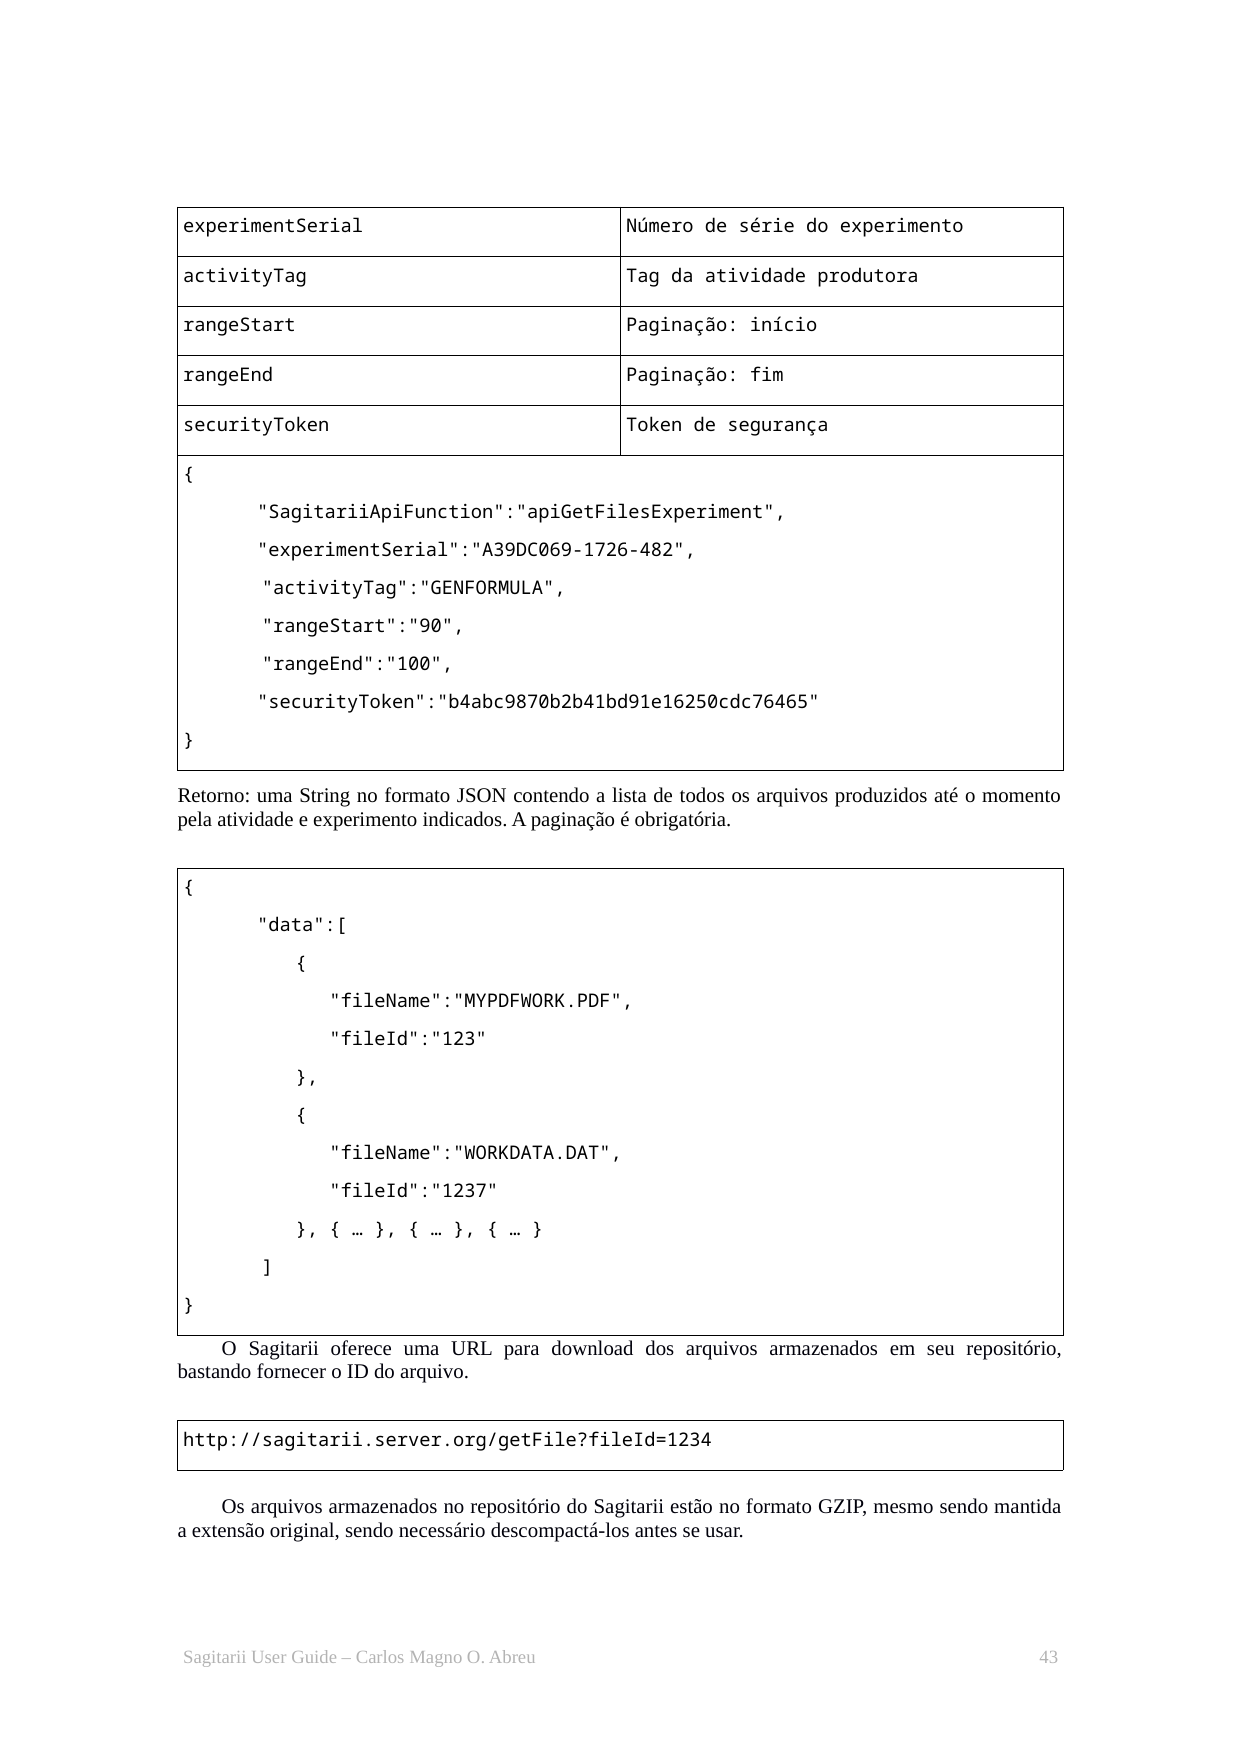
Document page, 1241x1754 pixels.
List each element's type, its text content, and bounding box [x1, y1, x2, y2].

table_header http://sagitarii.server.org/getFile?fileId=1234 [178, 1421, 1063, 1469]
table_cell securityToken [178, 406, 620, 454]
table_cell Número de série do experimento [621, 208, 1063, 256]
table_cell rangeStart [178, 307, 620, 355]
text Retorno: uma String no formato JSON contendo a lista de todos os arquivos produzidos até o momento pela atividade e experimento indicados. A paginação é obrigatória. [177, 783, 1063, 831]
text O Sagitarii oferece uma URL para download dos arquivos armazenados em seu repositório, bastando fornecer o ID do arquivo. [177, 1336, 1063, 1383]
table_cell rangeEnd [178, 356, 620, 405]
table_cell Token de segurança [621, 406, 1063, 454]
table_header { "data":[ { "fileName":"MYPDFWORK.PDF", "fileId":"123" }, { "fileName":"WORKDATA.DAT", "fileId":"1237" }, { … }, { … }, { … } ] } [178, 869, 1063, 1335]
table_cell experimentSerial [178, 208, 620, 256]
table_cell Tag da atividade produtora [621, 257, 1063, 306]
text Os arquivos armazenados no repositório do Sagitarii estão no formato GZIP, mesmo sendo mantida a extensão original, sendo necessário descompactá-los antes se usar. [177, 1494, 1063, 1542]
table_header { "SagitariiApiFunction":"apiGetFilesExperiment", "experimentSerial":"A39DC069-1726-482", "activityTag":"GENFORMULA", "rangeStart":"90", "rangeEnd":"100", "securityToken":"b4abc9870b2b41bd91e16250cdc76465" } [178, 456, 1063, 770]
table_cell activityTag [178, 257, 620, 306]
table_cell Paginação: fim [621, 356, 1063, 405]
table_cell Paginação: início [621, 307, 1063, 355]
